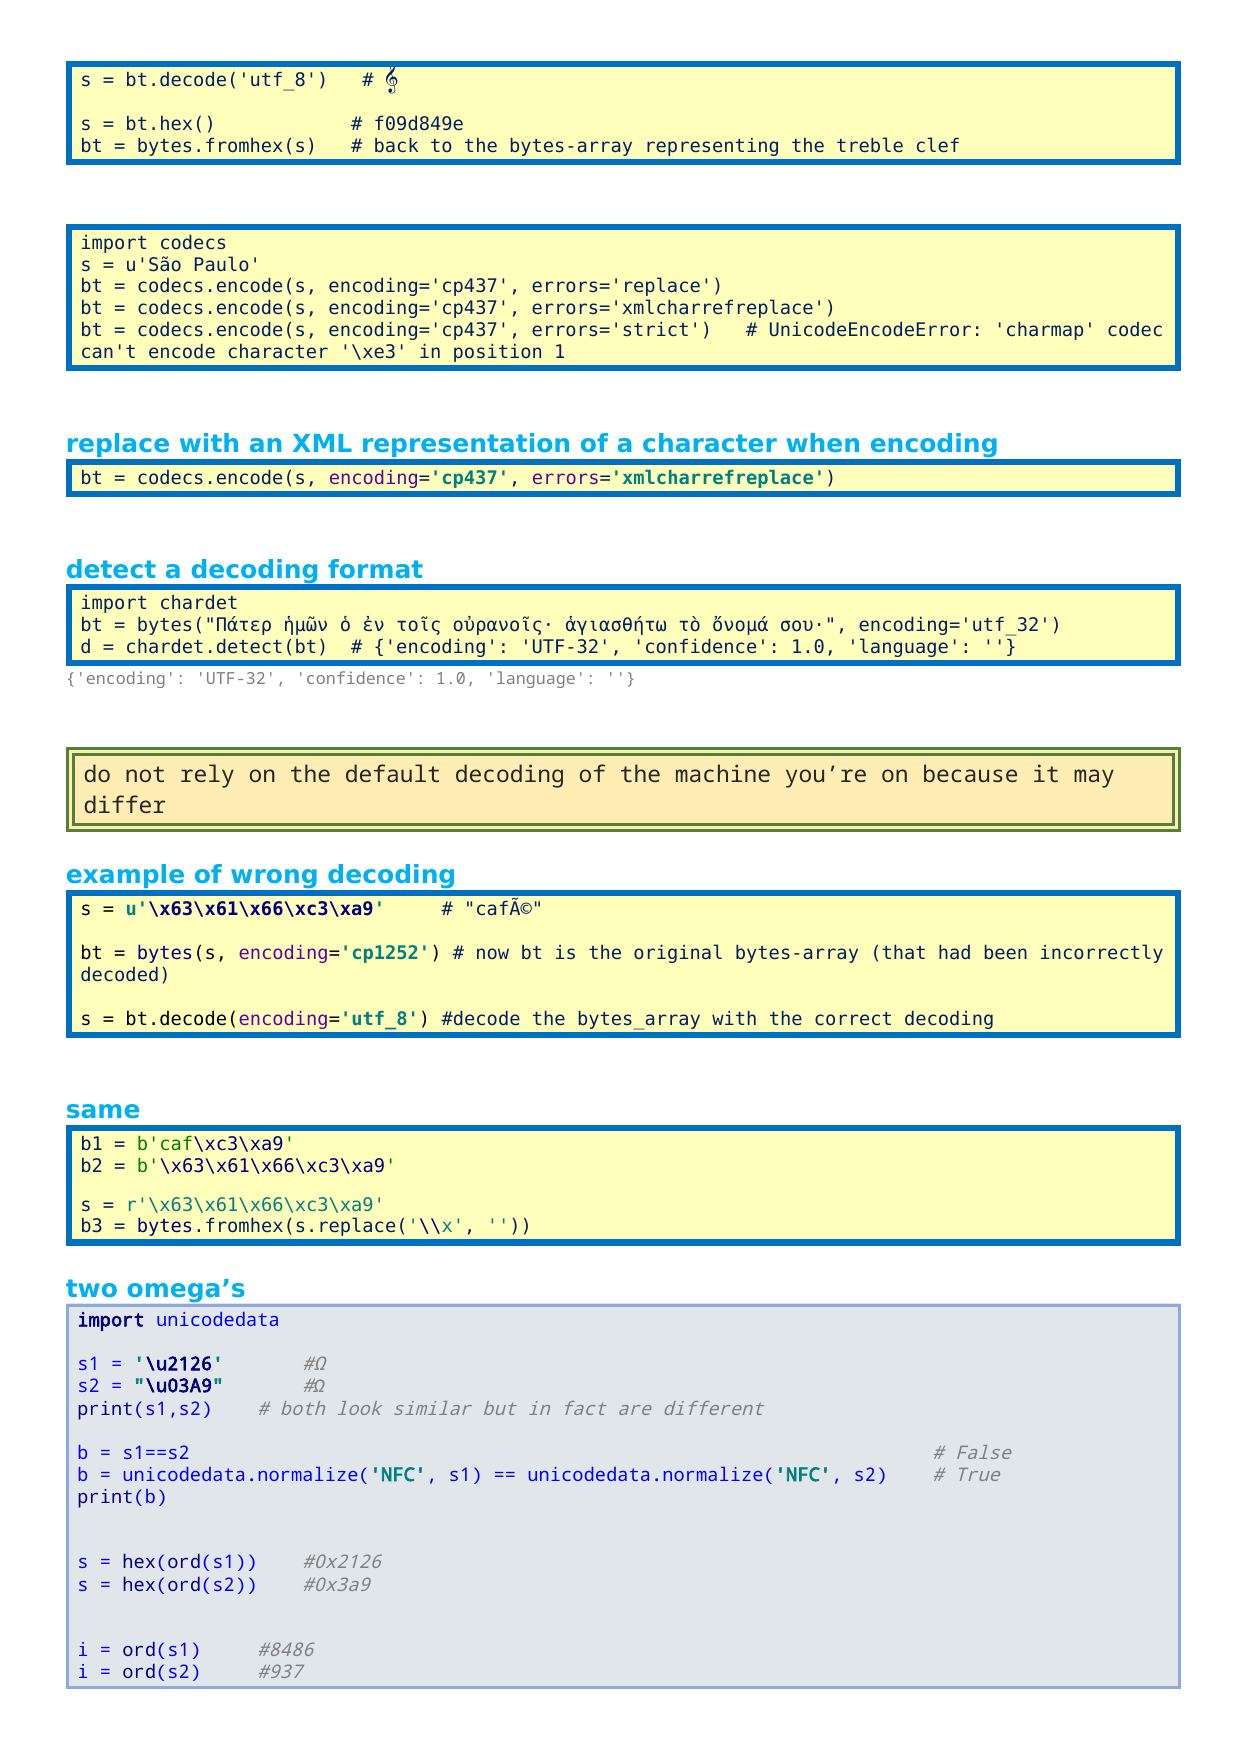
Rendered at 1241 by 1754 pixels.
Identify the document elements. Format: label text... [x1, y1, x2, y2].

text s = bt.hex() # f09d849e [72, 105, 1175, 127]
text bt = codecs.encode(s, encoding='cp437', errors='xmlcharrefreplace') [72, 289, 1175, 311]
title replace with an XML representation of a character when encoding [66, 430, 1181, 459]
text {'encoding': 'UTF-32', 'confidence': 1.0, 'language': ''} [66, 666, 1181, 689]
text s = r'\x63\x61\x66\xc3\xa9' b3 = bytes.fromhex(s.replace('\\x', '')) [72, 1168, 1175, 1239]
text d = chardet.detect(bt) # {'encoding': 'UTF-32', 'confidence': 1.0, 'language': ''} [72, 628, 1175, 660]
text bt = codecs.encode(s, encoding='cp437', errors='strict') # UnicodeEncodeError: 'charmap' codec can't encode character '\xe3' in position 1 [72, 311, 1175, 365]
text bt = codecs.encode(s, encoding='cp437', errors='replace') [72, 267, 1175, 289]
title example of wrong decoding [66, 861, 1181, 890]
text s = u'São Paulo' [72, 245, 1175, 267]
title detect a decoding format [66, 555, 1181, 584]
text s = bt.decode('utf_8') # 𝄞 [72, 67, 1175, 83]
text s = u'\x63\x61\x66\xc3\xa9' # "cafÃ©" bt = bytes(s, encoding='cp1252') # now bt is the original bytes-array (that had been incorrectly decoded) s = bt.decode(encoding='utf_8') #decode the bytes_array with the correct decoding [72, 896, 1175, 1032]
text bt = bytes.fromhex(s) # back to the bytes-array representing the treble clef [72, 127, 1175, 159]
text bt = bytes("Πάτερ ἡμῶν ὁ ἐν τοῖς οὐρανοῖς· ἁγιασθήτω τὸ ὄνομά σου·", encoding='utf_32') [72, 606, 1175, 628]
title same [66, 1095, 1181, 1124]
text import unicodedata s1 = '\u2126' #Ω s2 = "\u03A9" #Ω print(s1,s2) # both look similar but in fact are different b = s1==s2 # False b = unicodedata.normalize('NFC', s1) == unicodedata.normalize('NFC', s2) # True print(b) s = hex(ord(s1)) #0x2126 s = hex(ord(s2)) #0x3a9 i = ord(s1) #8486 i = ord(s2) #937 [69, 1307, 1178, 1686]
text b1 = b'caf\xc3\xa9' b2 = b'\x63\x61\x66\xc3\xa9' [72, 1131, 1175, 1168]
text bt = codecs.encode(s, encoding='cp437', errors='xmlcharrefreplace') [72, 465, 1175, 491]
text do not rely on the default decoding of the machine you’re on because it may differ [69, 750, 1178, 829]
text import codecs [72, 230, 1175, 245]
text import chardet [72, 590, 1175, 606]
title two omega’s [66, 1274, 1181, 1303]
